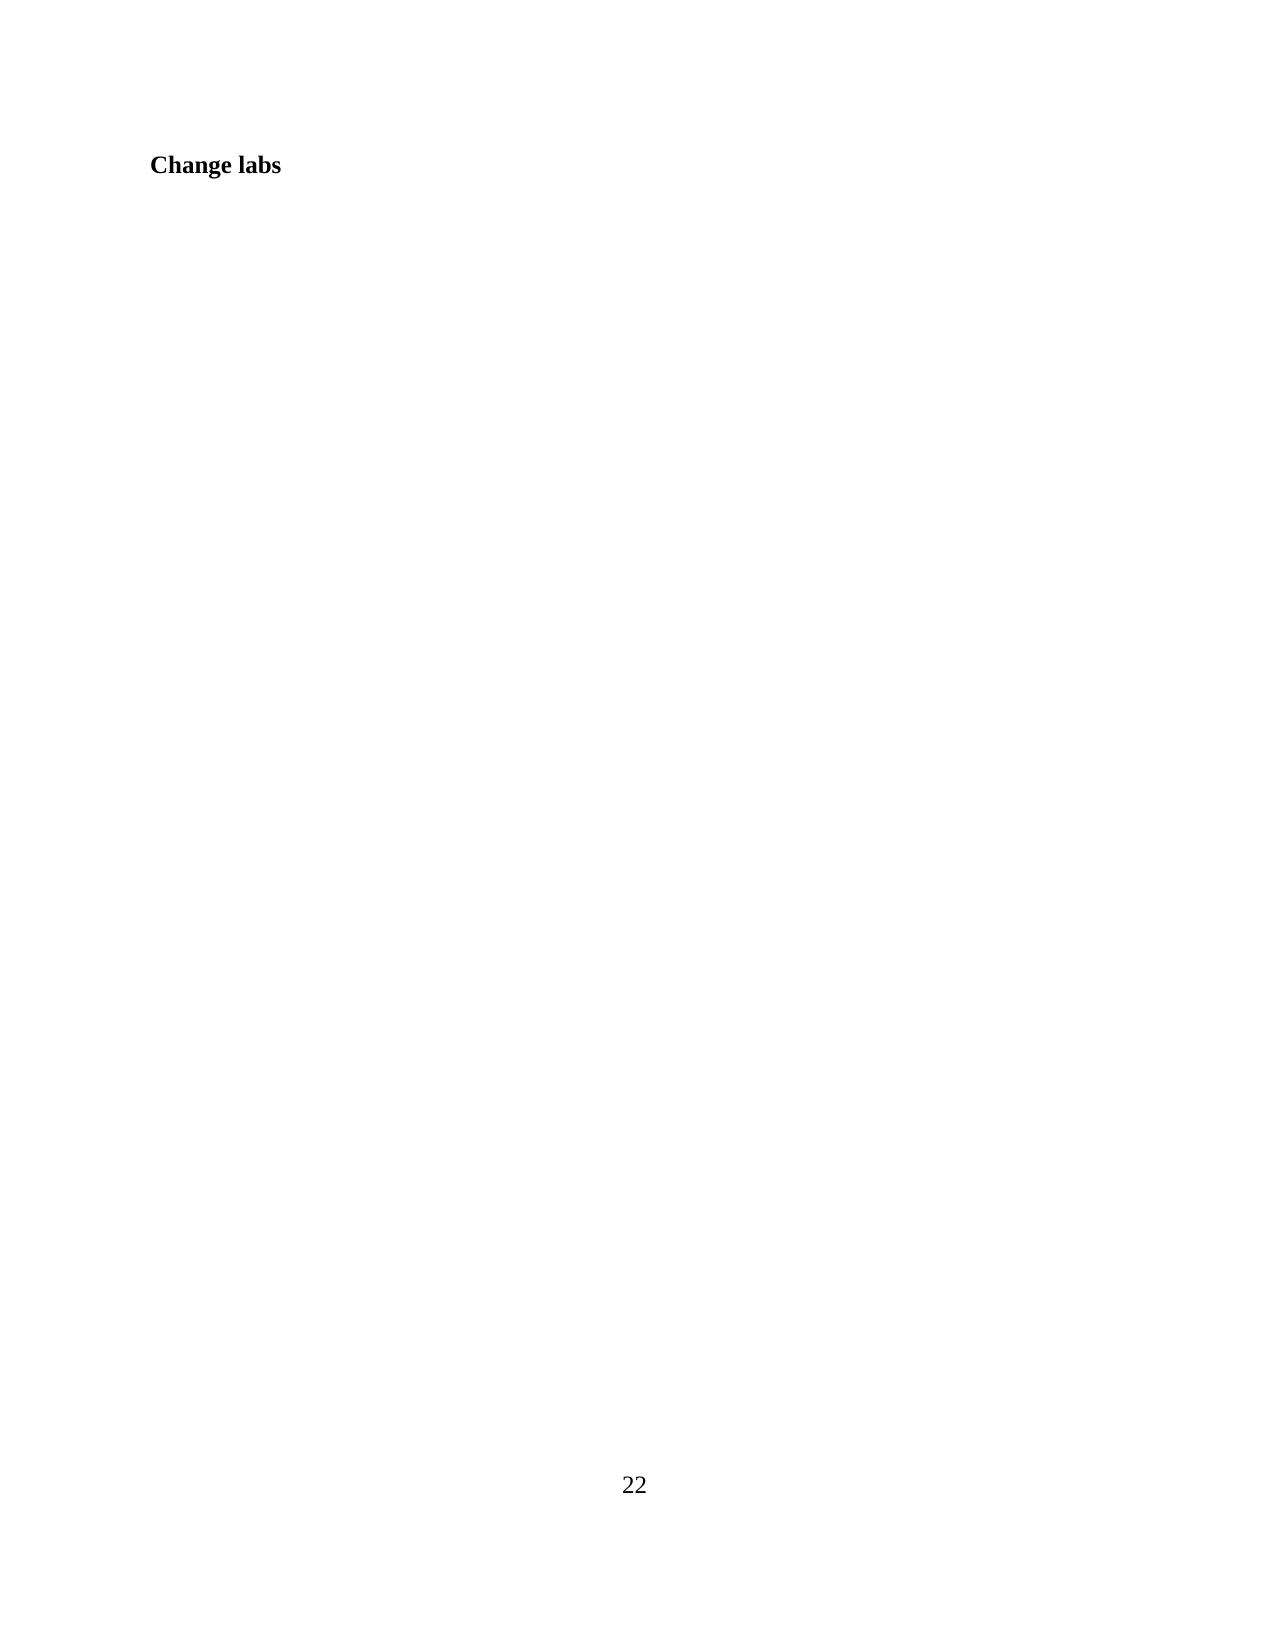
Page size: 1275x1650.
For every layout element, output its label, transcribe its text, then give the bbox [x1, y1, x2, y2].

text Change labs [150, 150, 1125, 179]
